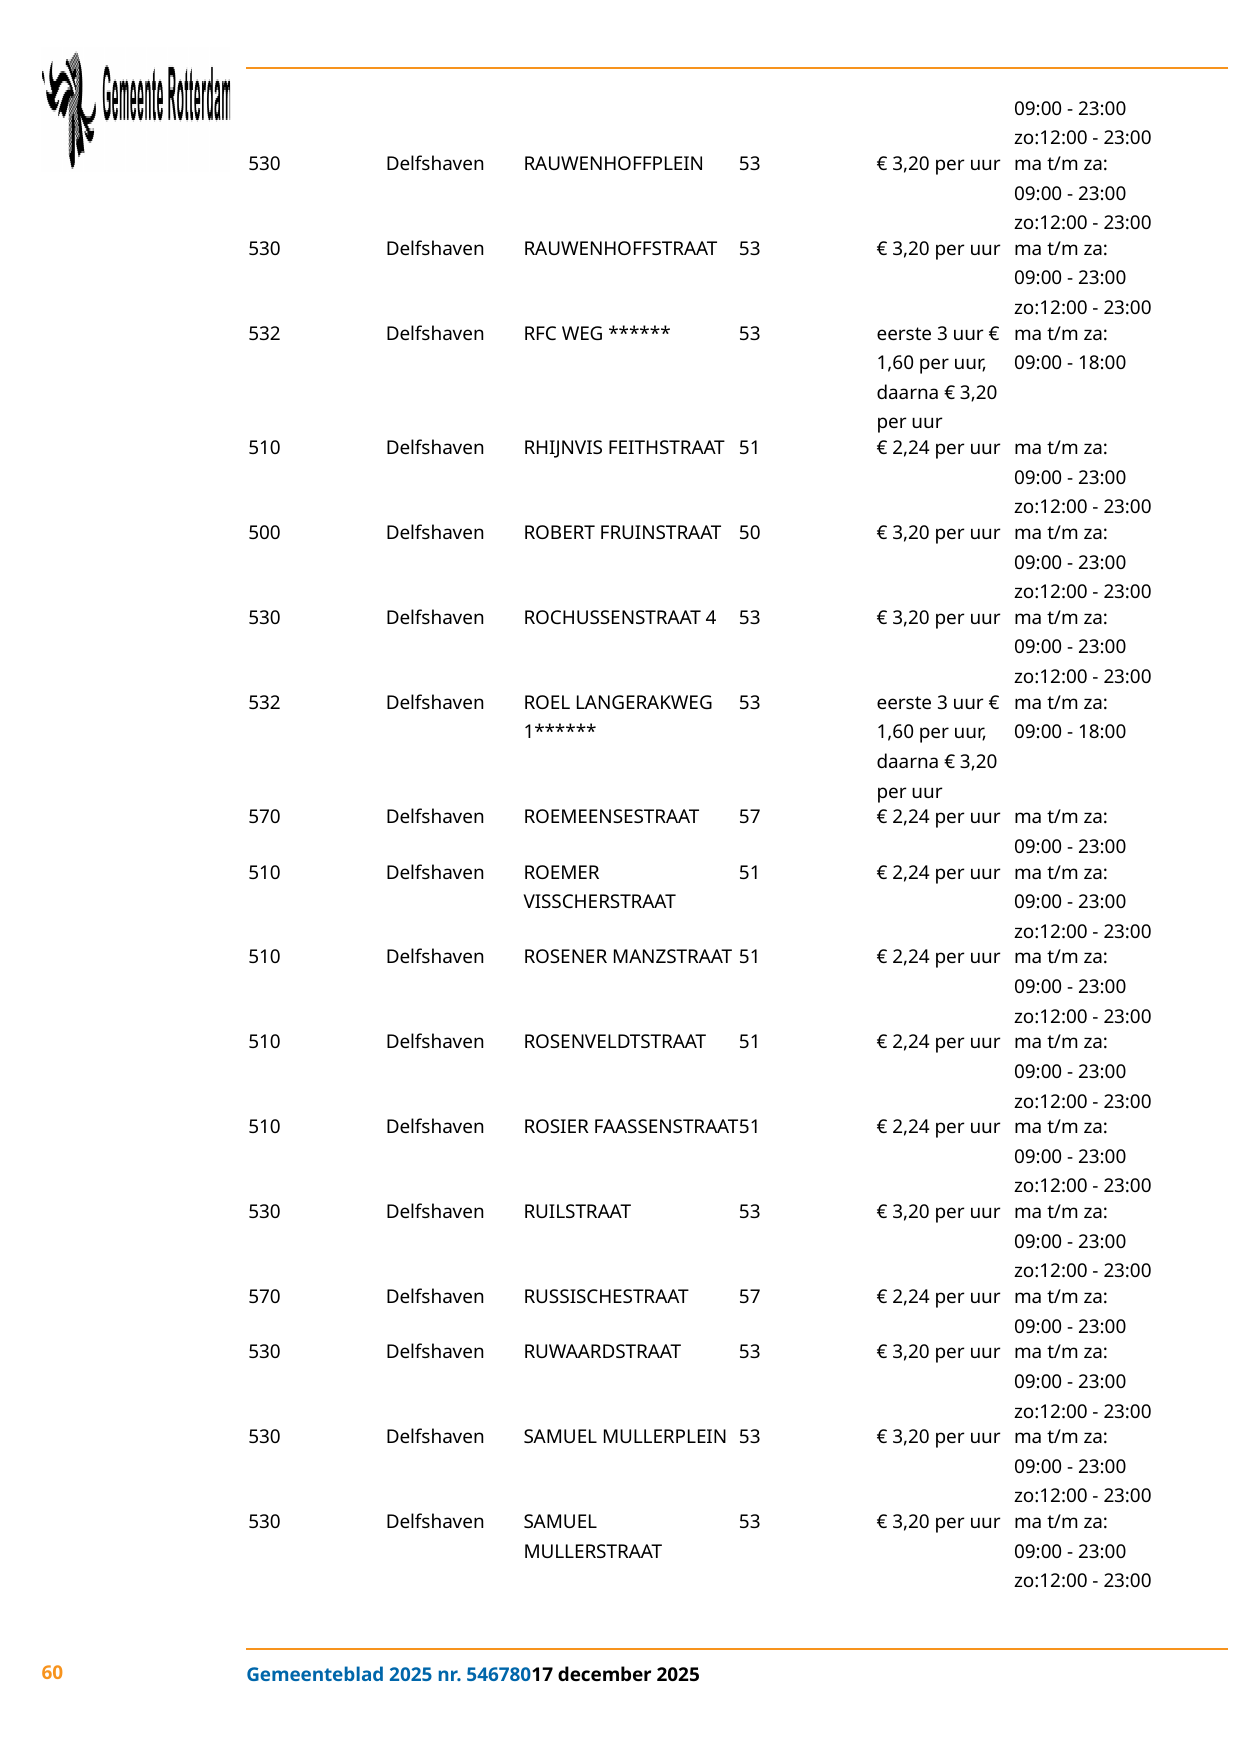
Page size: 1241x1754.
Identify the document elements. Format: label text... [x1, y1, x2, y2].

table_cell ROSIER FAASSENSTRAAT [523, 1114, 739, 1198]
table_cell € 3,20 per uur [876, 150, 1014, 235]
table_cell RFC WEG ****** [523, 320, 739, 434]
table_cell 530 [248, 1424, 386, 1508]
table_cell eerste 3 uur € 1,60 per uur, daarna € 3,20 per uur [876, 689, 1014, 803]
table_cell 510 [248, 859, 386, 944]
table_cell € 3,20 per uur [876, 235, 1014, 320]
picture [41, 47, 231, 172]
table_cell Delfshaven [386, 150, 523, 235]
table_cell 51 [739, 1029, 876, 1113]
table_cell € 3,20 per uur [876, 519, 1014, 604]
table_cell 530 [248, 1199, 386, 1283]
table_cell 530 [248, 604, 386, 689]
table_cell 51 [739, 1114, 876, 1198]
table_cell ROSENVELDTSTRAAT [523, 1029, 739, 1113]
table_cell 51 [739, 859, 876, 944]
table_cell 53 [739, 1199, 876, 1283]
table_cell Delfshaven [386, 1283, 523, 1339]
table_cell ma t/m za: 09:00 - 23:00 zo:12:00 - 23:00 [1014, 859, 1152, 944]
table_cell € 3,20 per uur [876, 1199, 1014, 1283]
table_cell RUWAARDSTRAAT [523, 1339, 739, 1423]
table_cell 53 [739, 320, 876, 434]
table_cell 570 [248, 804, 386, 859]
table_cell 500 [248, 519, 386, 604]
table_cell 510 [248, 1029, 386, 1113]
table_cell RAUWENHOFFPLEIN [523, 150, 739, 235]
table_cell 532 [248, 320, 386, 434]
table_cell 570 [248, 1283, 386, 1339]
table_cell ma t/m za: 09:00 - 23:00 zo:12:00 - 23:00 [1014, 1114, 1152, 1198]
table_cell € 2,24 per uur [876, 804, 1014, 859]
table_cell Delfshaven [386, 519, 523, 604]
table_cell 53 [739, 1509, 876, 1593]
table_cell Delfshaven [386, 320, 523, 434]
table_cell 50 [739, 519, 876, 604]
table_cell ROEL LANGERAKWEG 1****** [523, 689, 739, 803]
table_cell € 3,20 per uur [876, 604, 1014, 689]
table_cell ROEMER VISSCHERSTRAAT [523, 859, 739, 944]
table_cell ma t/m za: 09:00 - 23:00 zo:12:00 - 23:00 [1014, 1339, 1152, 1423]
table_cell ma t/m za: 09:00 - 18:00 [1014, 689, 1152, 803]
table_cell 510 [248, 434, 386, 519]
table_cell € 2,24 per uur [876, 859, 1014, 944]
table_cell ma t/m za: 09:00 - 23:00 zo:12:00 - 23:00 [1014, 235, 1152, 320]
table_cell 530 [248, 235, 386, 320]
table_cell € 3,20 per uur [876, 1509, 1014, 1593]
table_cell Delfshaven [386, 235, 523, 320]
table_cell ROEMEENSESTRAAT [523, 804, 739, 859]
table_cell ma t/m za: 09:00 - 23:00 zo:12:00 - 23:00 [1014, 604, 1152, 689]
table_cell ma t/m za: 09:00 - 23:00 zo:12:00 - 23:00 [1014, 434, 1152, 519]
table_cell ma t/m za: 09:00 - 23:00 [1014, 1283, 1152, 1339]
table_cell Delfshaven [386, 1424, 523, 1508]
table_cell ma t/m za: 09:00 - 23:00 [1014, 804, 1152, 859]
table_cell 53 [739, 1339, 876, 1423]
table_cell Delfshaven [386, 859, 523, 944]
table_cell 530 [248, 1509, 386, 1593]
table_cell Delfshaven [386, 944, 523, 1029]
table_cell ma t/m za: 09:00 - 23:00 zo:12:00 - 23:00 [1014, 944, 1152, 1029]
table_cell Delfshaven [386, 434, 523, 519]
table_cell Delfshaven [386, 1029, 523, 1113]
table_cell 530 [248, 1339, 386, 1423]
table_cell 51 [739, 434, 876, 519]
table_cell € 2,24 per uur [876, 1283, 1014, 1339]
table_cell € 3,20 per uur [876, 1339, 1014, 1423]
table_cell [876, 95, 1014, 150]
table_cell 510 [248, 944, 386, 1029]
table_cell ma t/m za: 09:00 - 18:00 [1014, 320, 1152, 434]
table_cell ma t/m za: 09:00 - 23:00 zo:12:00 - 23:00 [1014, 1199, 1152, 1283]
table_cell 53 [739, 689, 876, 803]
table_cell SAMUEL MULLERPLEIN [523, 1424, 739, 1508]
table_cell Delfshaven [386, 804, 523, 859]
table_cell € 3,20 per uur [876, 1424, 1014, 1508]
table_cell RAUWENHOFFSTRAAT [523, 235, 739, 320]
table_cell € 2,24 per uur [876, 1029, 1014, 1113]
table_cell 53 [739, 150, 876, 235]
table_cell RUSSISCHESTRAAT [523, 1283, 739, 1339]
table_cell [523, 95, 739, 150]
table_cell 57 [739, 804, 876, 859]
table_cell eerste 3 uur € 1,60 per uur, daarna € 3,20 per uur [876, 320, 1014, 434]
table_cell ma t/m za: 09:00 - 23:00 zo:12:00 - 23:00 [1014, 1029, 1152, 1113]
table_cell RHIJNVIS FEITHSTRAAT [523, 434, 739, 519]
table_cell 510 [248, 1114, 386, 1198]
table_cell 53 [739, 1424, 876, 1508]
table_cell Delfshaven [386, 1509, 523, 1593]
table_cell [386, 95, 523, 150]
table_cell ma t/m za: 09:00 - 23:00 zo:12:00 - 23:00 [1014, 150, 1152, 235]
table_cell Delfshaven [386, 689, 523, 803]
table_cell 51 [739, 944, 876, 1029]
table_cell € 2,24 per uur [876, 1114, 1014, 1198]
table_cell [248, 95, 386, 150]
table_cell ma t/m za: 09:00 - 23:00 zo:12:00 - 23:00 [1014, 519, 1152, 604]
table_cell SAMUEL MULLERSTRAAT [523, 1509, 739, 1593]
table_cell Delfshaven [386, 1114, 523, 1198]
table_cell Delfshaven [386, 604, 523, 689]
table_cell ROBERT FRUINSTRAAT [523, 519, 739, 604]
table_cell € 2,24 per uur [876, 944, 1014, 1029]
table_cell RUILSTRAAT [523, 1199, 739, 1283]
table_cell 09:00 - 23:00 zo:12:00 - 23:00 [1014, 95, 1152, 150]
table_cell Delfshaven [386, 1199, 523, 1283]
table_cell 53 [739, 235, 876, 320]
table_cell € 2,24 per uur [876, 434, 1014, 519]
table_cell ma t/m za: 09:00 - 23:00 zo:12:00 - 23:00 [1014, 1509, 1152, 1593]
table_cell ROCHUSSENSTRAAT 4 [523, 604, 739, 689]
table_cell Delfshaven [386, 1339, 523, 1423]
table_cell ROSENER MANZSTRAAT [523, 944, 739, 1029]
table_cell 57 [739, 1283, 876, 1339]
table_cell 532 [248, 689, 386, 803]
table_cell ma t/m za: 09:00 - 23:00 zo:12:00 - 23:00 [1014, 1424, 1152, 1508]
table_cell 53 [739, 604, 876, 689]
table_cell 530 [248, 150, 386, 235]
table_cell [739, 95, 876, 150]
